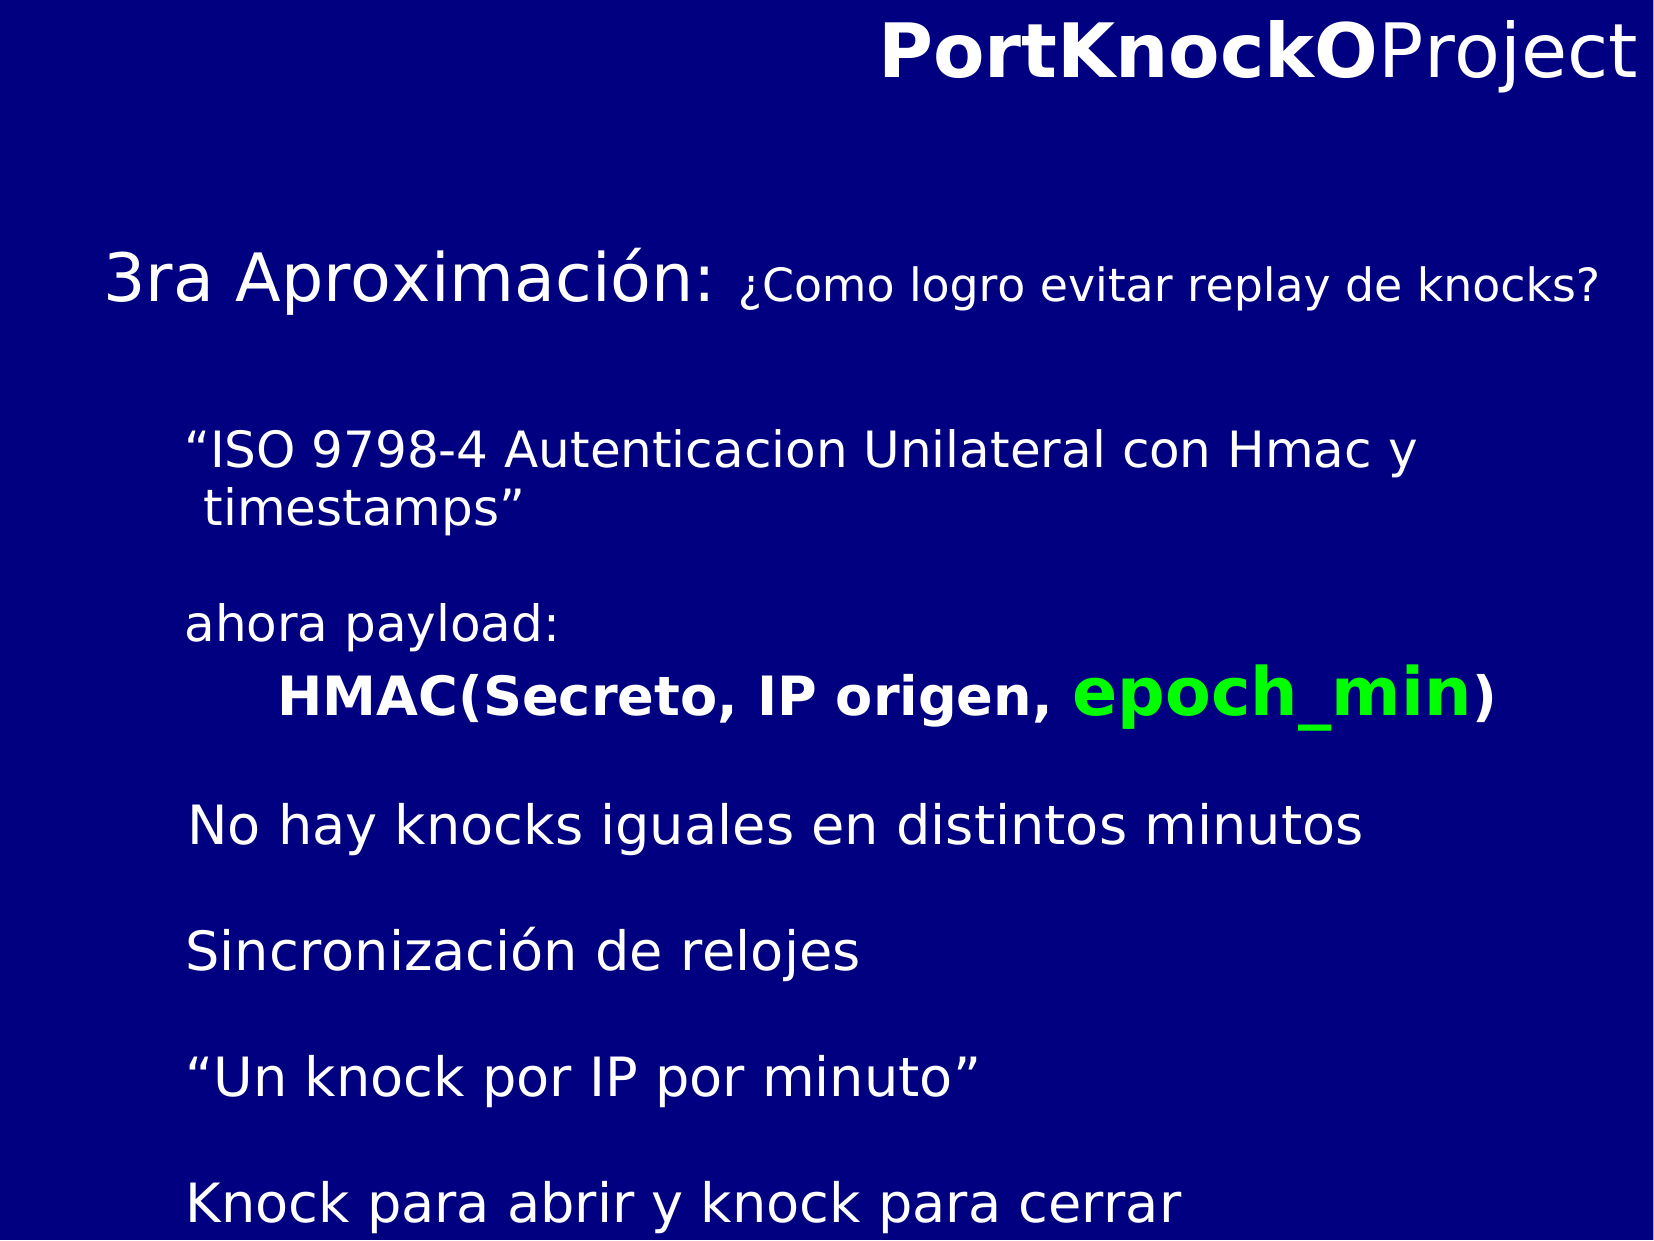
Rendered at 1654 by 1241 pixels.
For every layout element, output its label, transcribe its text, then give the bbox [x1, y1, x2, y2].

text_box PortKnockOProject [863, 0, 1654, 103]
text_box “ISO 9798-4 Autenticacion Unilateral con Hmac y timestamps” ahora payload: HMAC(Secreto, IP origen, epoch_min) No hay knocks iguales en distintos minutos Sincronización de relojes “Un knock por IP por minuto” Knock para abrir y knock para cerrar [118, 413, 1536, 1241]
text_box 3ra Aproximación: ¿Como logro evitar replay de knocks? [88, 232, 1616, 325]
